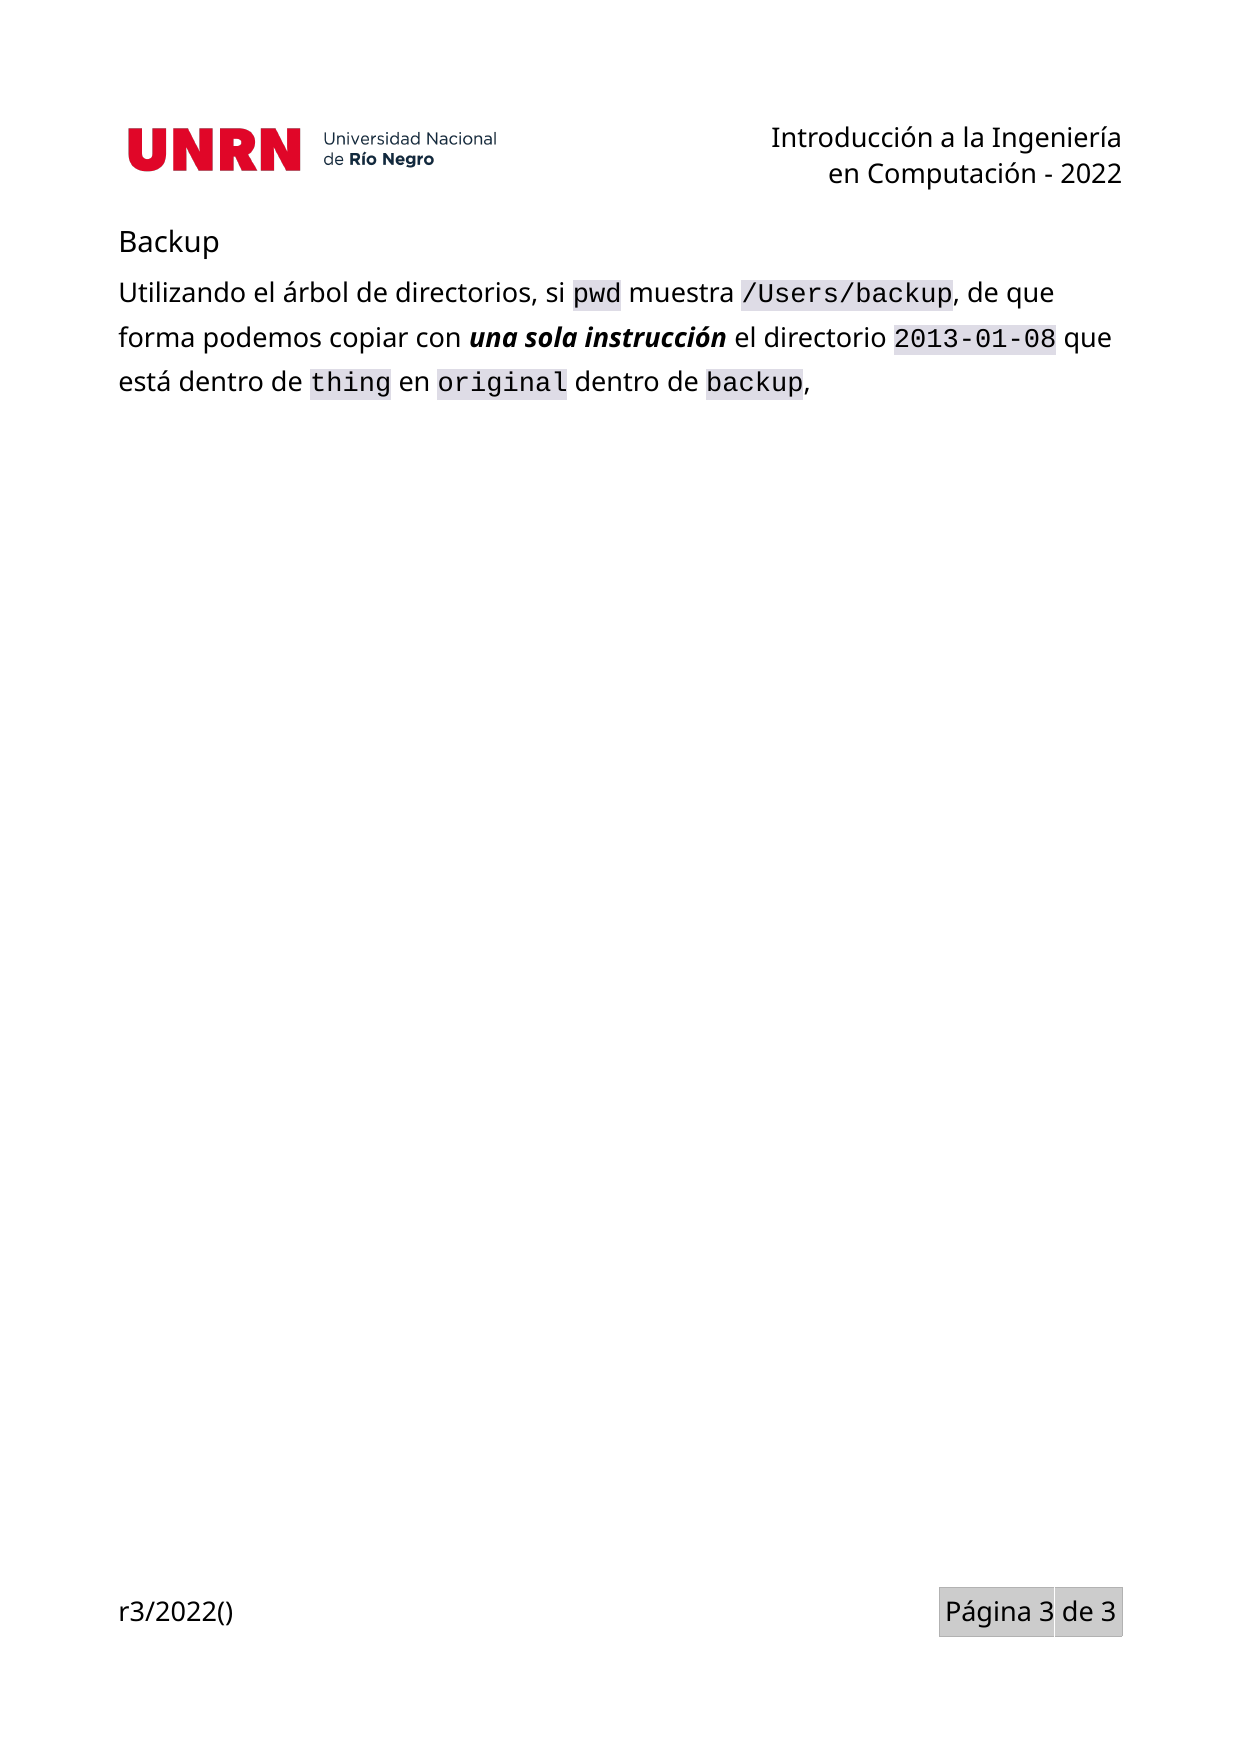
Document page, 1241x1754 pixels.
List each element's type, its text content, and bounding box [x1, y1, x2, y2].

picture [118, 118, 505, 180]
subtitle Backup [118, 221, 1122, 261]
text Utilizando el árbol de directorios, si pwd muestra /Users/backup, de que forma podemos copiar con una sola instrucción el directorio 2013-01-08 que está dentro de thing en original dentro de backup, [118, 274, 1122, 400]
